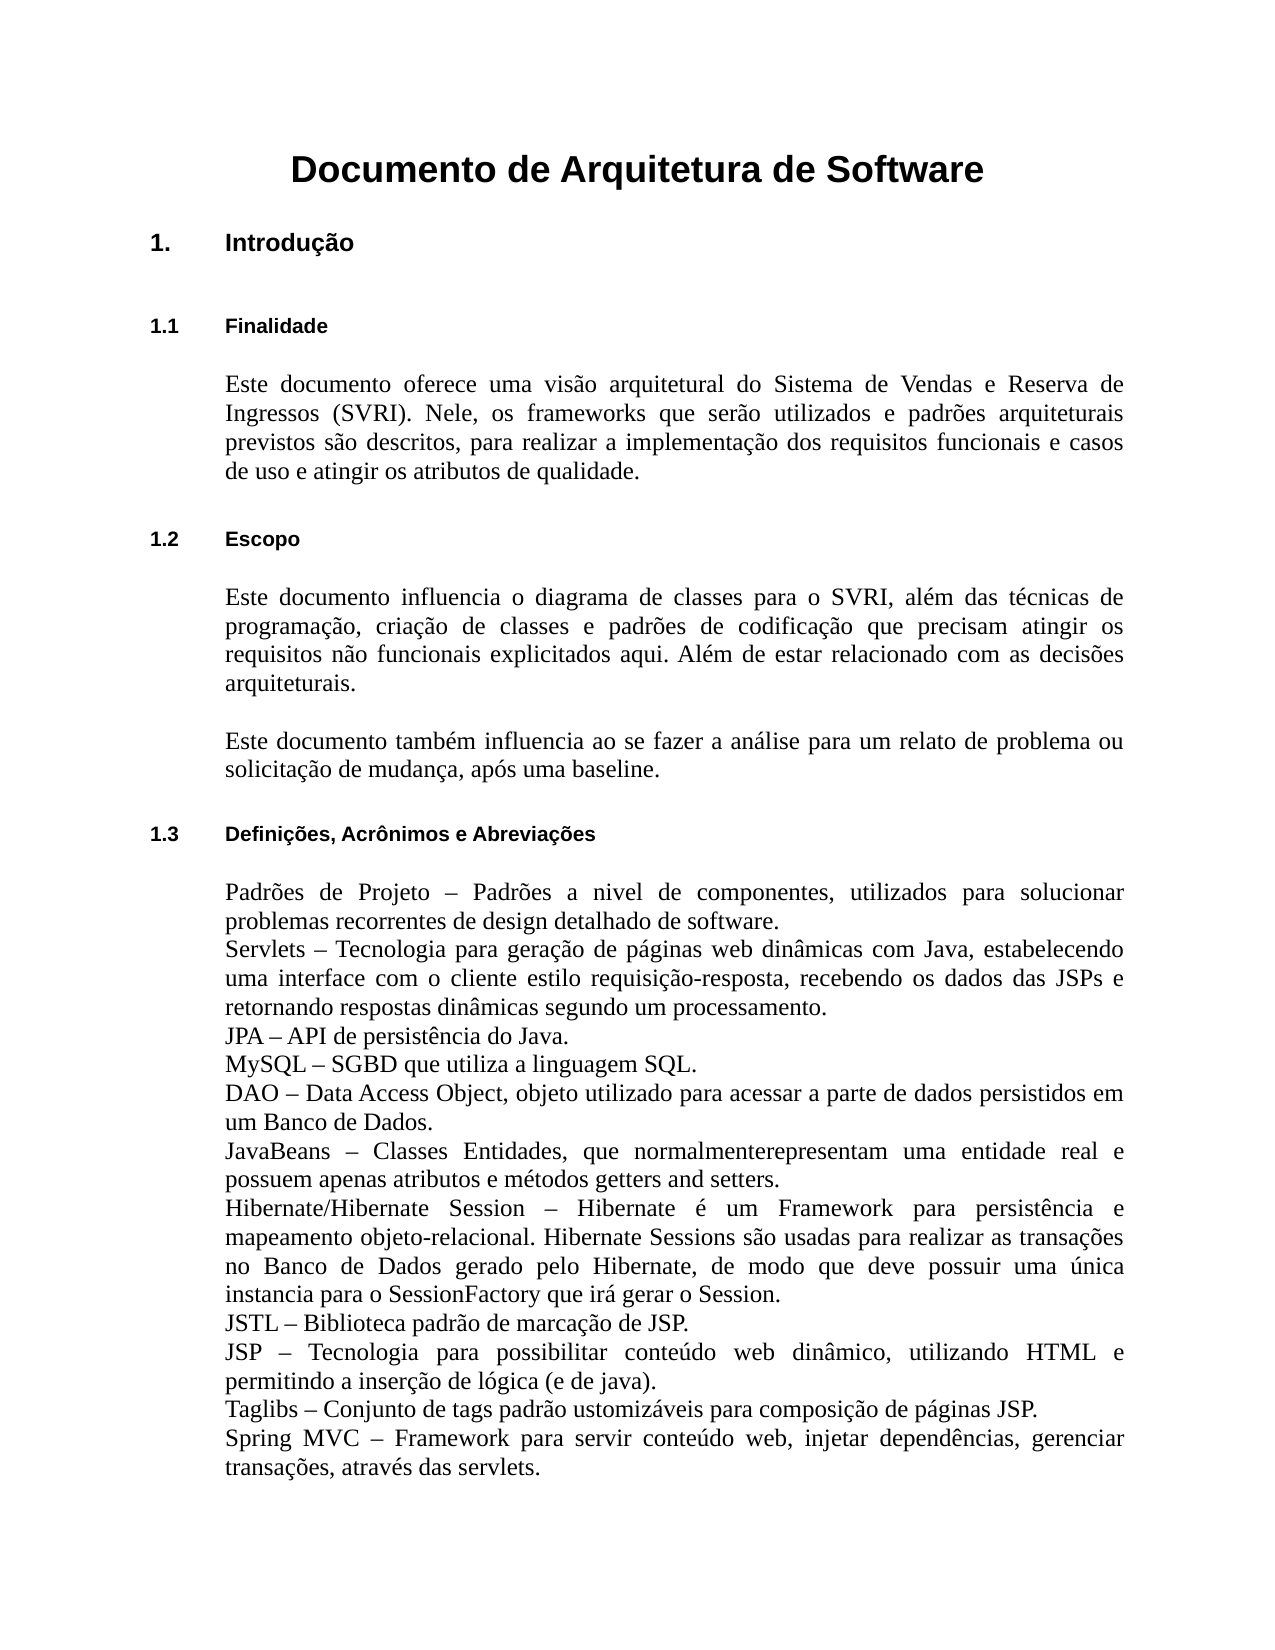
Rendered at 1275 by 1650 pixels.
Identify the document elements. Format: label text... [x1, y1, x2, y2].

subtitle Finalidade [150, 313, 1125, 338]
text Spring MVC – Framework para servir conteúdo web, injetar dependências, gerenciar transações, através das servlets. [225, 1423, 1125, 1481]
subtitle Escopo [150, 526, 1125, 551]
text DAO – Data Access Object, objeto utilizado para acessar a parte de dados persistidos em um Banco de Dados. [225, 1078, 1125, 1136]
text Servlets – Tecnologia para geração de páginas web dinâmicas com Java, estabelecendo uma interface com o cliente estilo requisição-resposta, recebendo os dados das JSPs e retornando respostas dinâmicas segundo um processamento. [225, 934, 1125, 1021]
text JSP – Tecnologia para possibilitar conteúdo web dinâmico, utilizando HTML e permitindo a inserção de lógica (e de java). [225, 1337, 1125, 1394]
text Padrões de Projeto – Padrões a nivel de componentes, utilizados para solucionar problemas recorrentes de design detalhado de software. [225, 877, 1125, 934]
subtitle Definições, Acrônimos e Abreviações [150, 821, 1125, 846]
text JavaBeans – Classes Entidades, que normalmenterepresentam uma entidade real e possuem apenas atributos e métodos getters and setters. [225, 1136, 1125, 1193]
text Este documento oferece uma visão arquitetural do Sistema de Vendas e Reserva de Ingressos (SVRI). Nele, os frameworks que serão utilizados e padrões arquiteturais previstos são descritos, para realizar a implementação dos requisitos funcionais e casos de uso e atingir os atributos de qualidade. [225, 369, 1125, 484]
text Documento de Arquitetura de Software [150, 148, 1125, 191]
text Este documento também influencia ao se fazer a análise para um relato de problema ou solicitação de mudança, após uma baseline. [225, 726, 1125, 783]
text JSTL – Biblioteca padrão de marcação de JSP. [225, 1308, 1125, 1337]
text Hibernate/Hibernate Session – Hibernate é um Framework para persistência e mapeamento objeto-relacional. Hibernate Sessions são usadas para realizar as transações no Banco de Dados gerado pelo Hibernate, de modo que deve possuir uma única instancia para o SessionFactory que irá gerar o Session. [225, 1193, 1125, 1308]
text Taglibs – Conjunto de tags padrão ustomizáveis para composição de páginas JSP. [225, 1394, 1125, 1423]
subtitle Introdução [150, 228, 1125, 257]
text JPA – API de persistência do Java. [225, 1021, 1125, 1049]
text MySQL – SGBD que utiliza a linguagem SQL. [225, 1049, 1125, 1078]
text Este documento influencia o diagrama de classes para o SVRI, além das técnicas de programação, criação de classes e padrões de codificação que precisam atingir os requisitos não funcionais explicitados aqui. Além de estar relacionado com as decisões arquiteturais. [225, 582, 1125, 697]
